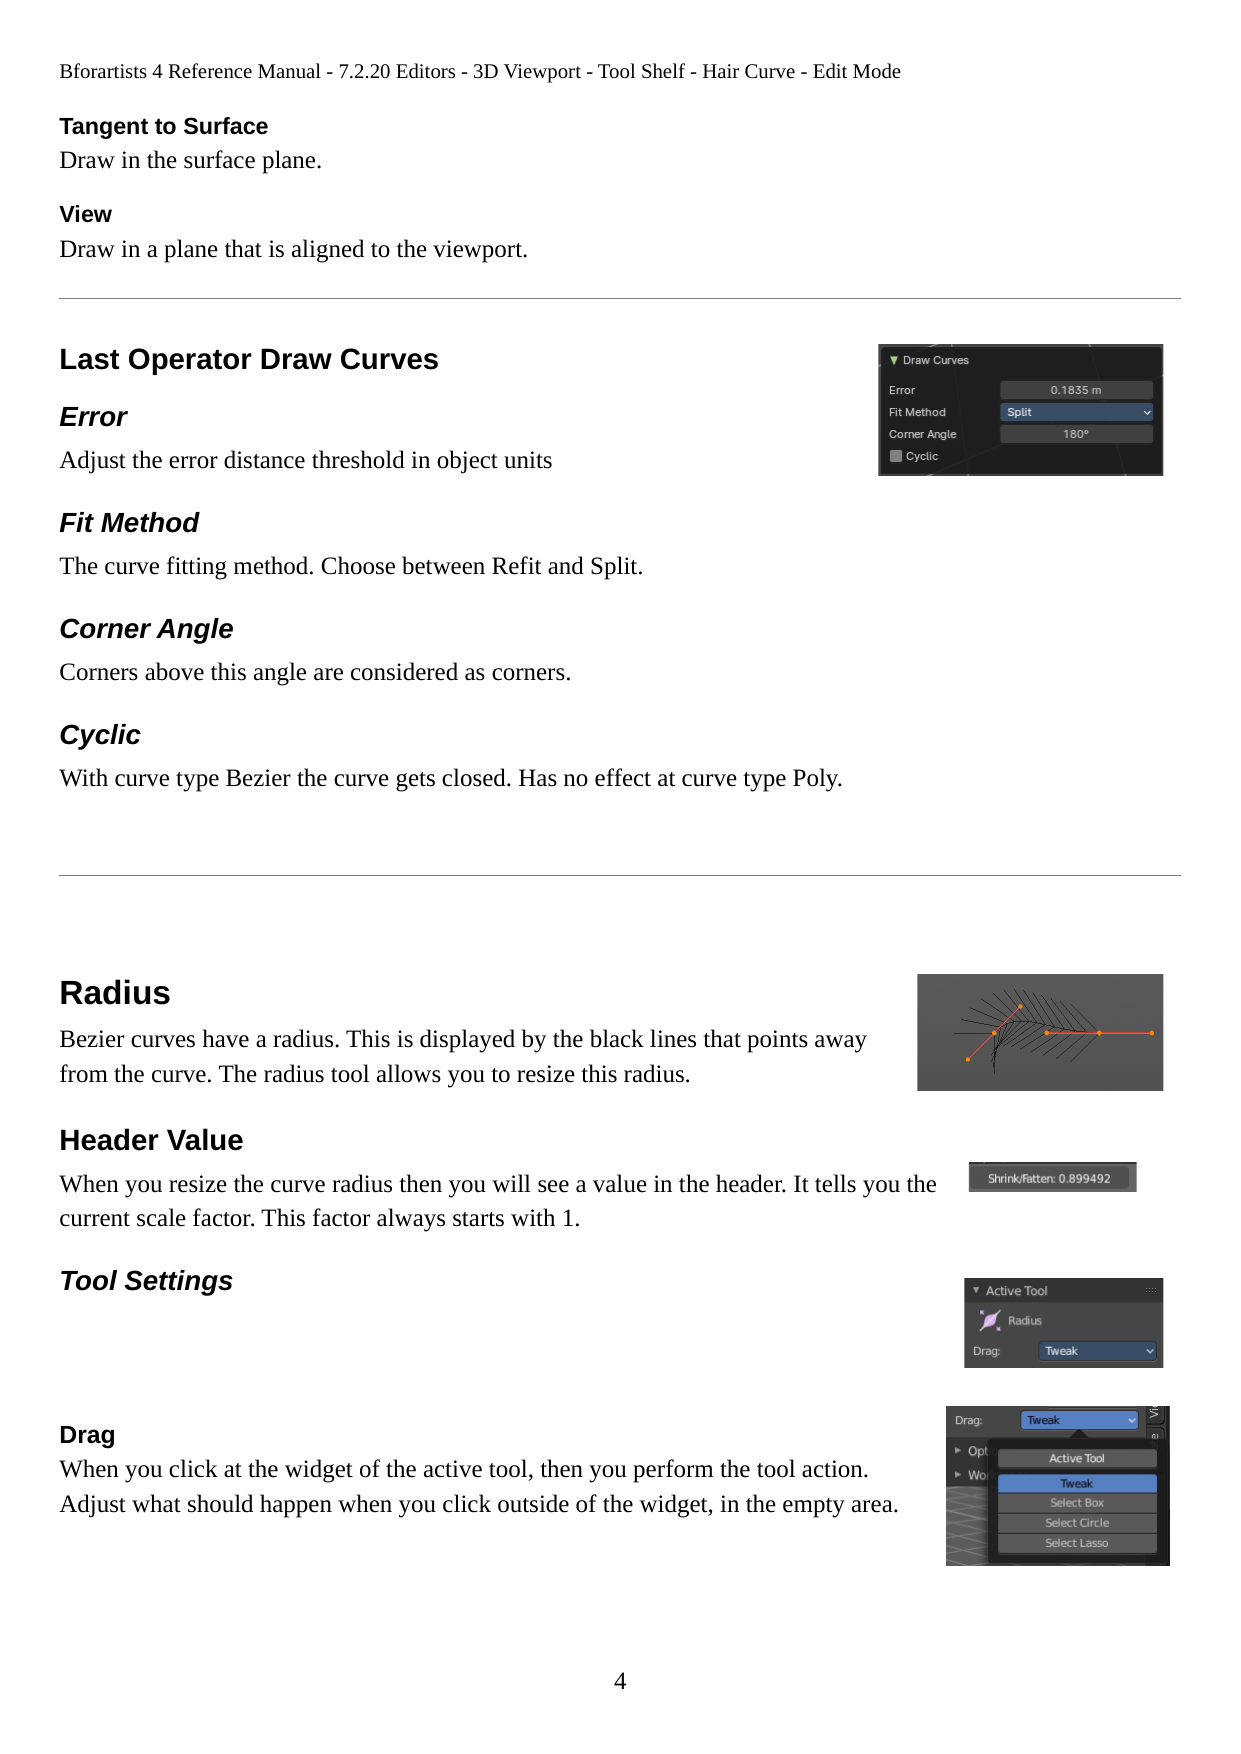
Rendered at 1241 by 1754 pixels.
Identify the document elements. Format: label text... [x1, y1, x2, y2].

subtitle Corner Angle [59, 612, 1181, 644]
text Draw in a plane that is aligned to the viewport. [59, 234, 1181, 263]
picture [946, 1406, 1170, 1566]
text With curve type Bezier the curve gets closed. Has no effect at curve type Poly. [59, 763, 1181, 791]
picture [917, 974, 1164, 1091]
picture [878, 344, 1164, 476]
picture [964, 1278, 1164, 1368]
text When you resize the curve radius then you will see a value in the header. It tells you the current scale factor. This factor always starts with 1. [59, 1169, 1181, 1232]
subtitle View [59, 201, 1181, 228]
subtitle Drag [59, 1420, 946, 1448]
picture [968, 1162, 1137, 1192]
subtitle Error [59, 401, 878, 432]
text Adjust the error distance threshold in object units [59, 445, 878, 474]
subtitle Last Operator Draw Curves [59, 342, 1181, 376]
subtitle [1164, 401, 1181, 432]
subtitle Fit Method [59, 506, 1181, 538]
subtitle Tool Settings [59, 1265, 1181, 1297]
subtitle Tangent to Surface [59, 113, 1181, 139]
text Corners above this angle are considered as corners. [59, 657, 1181, 686]
subtitle [1170, 1420, 1181, 1448]
text Bezier curves have a radius. This is displayed by the black lines that points away from the curve. The radius tool allows you to resize this radius. [59, 1024, 917, 1087]
subtitle Header Value [59, 1122, 1181, 1156]
text When you click at the widget of the active tool, then you perform the tool action. Adjust what should happen when you click outside of the widget, in the empty area. [59, 1454, 946, 1518]
subtitle Radius [59, 973, 1181, 1012]
subtitle Cyclic [59, 718, 1181, 750]
text Draw in the surface plane. [59, 146, 1181, 174]
text The curve fitting method. Choose between Refit and Split. [59, 551, 1181, 579]
